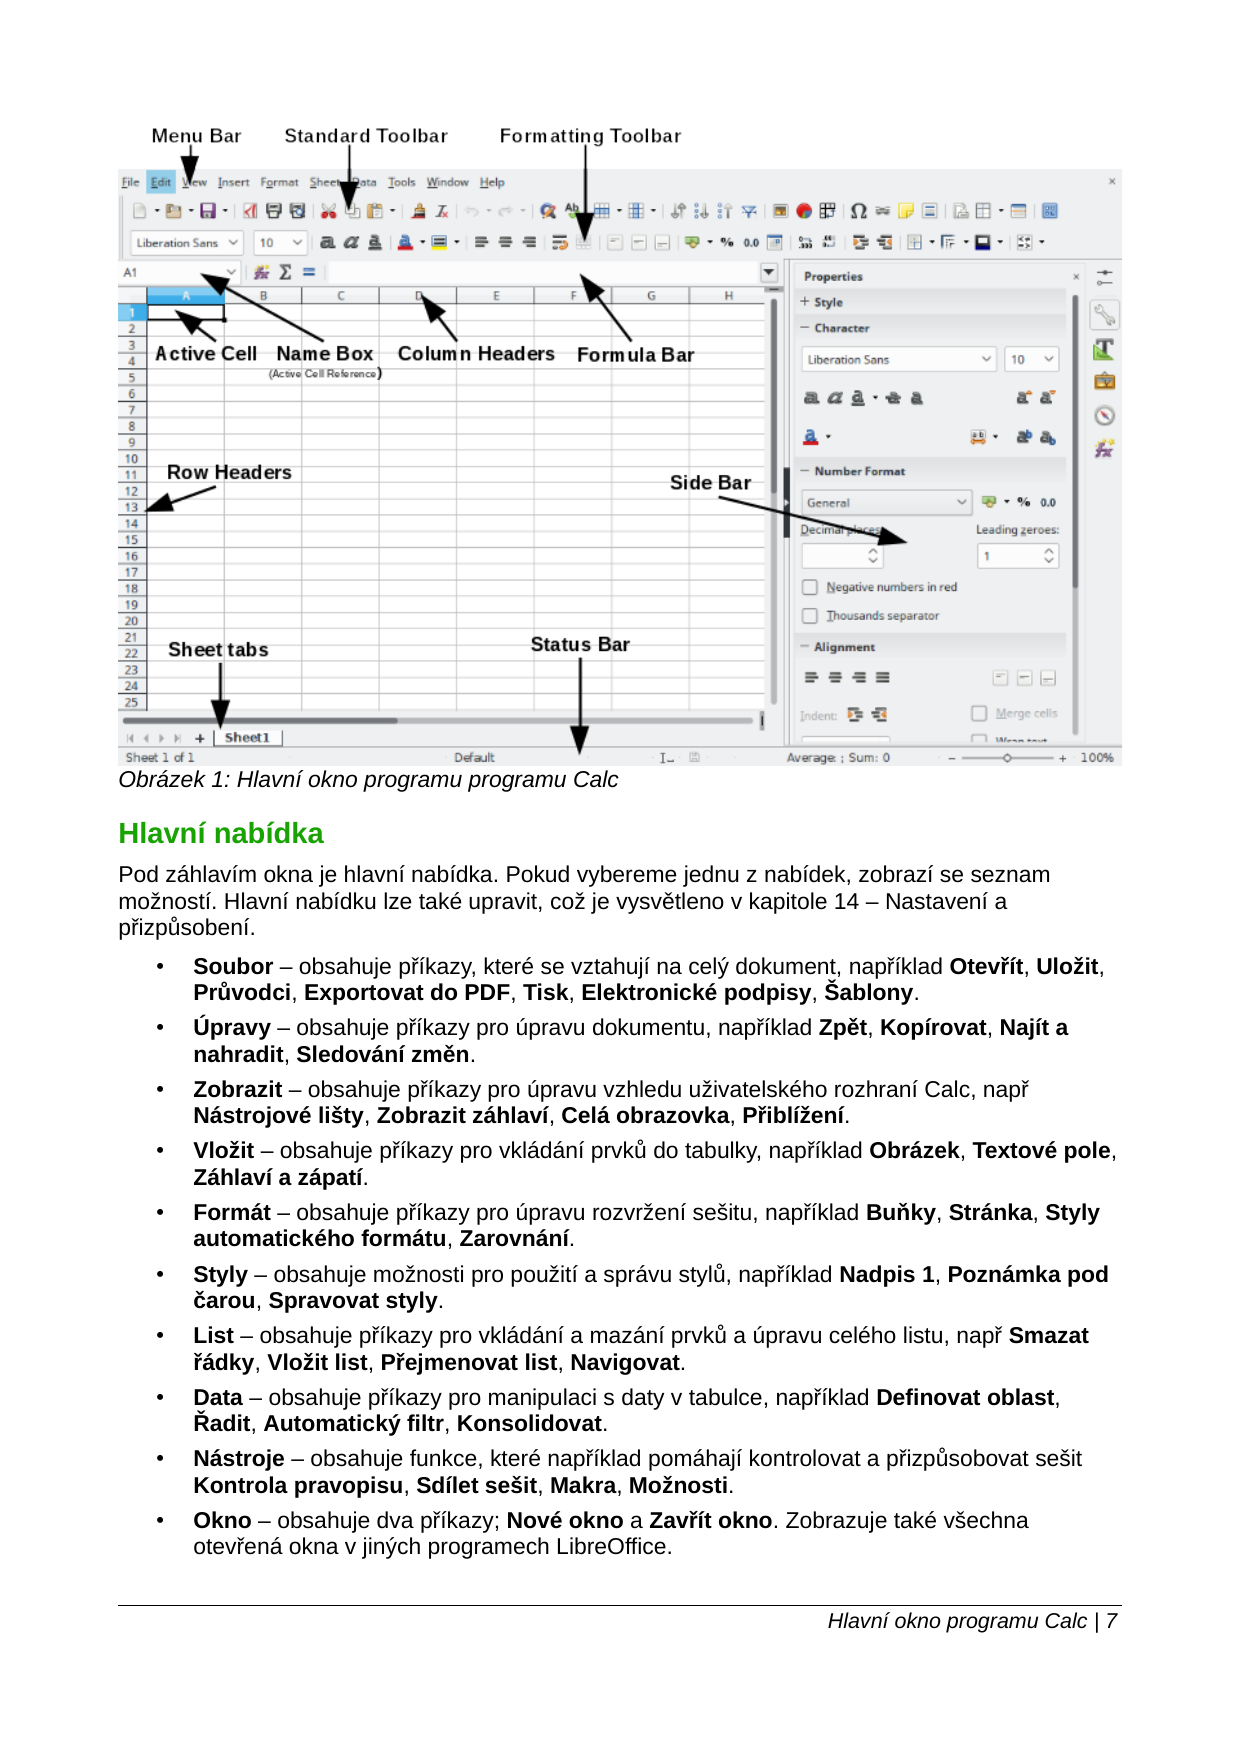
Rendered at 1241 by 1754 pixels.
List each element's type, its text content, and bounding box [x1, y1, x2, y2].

list Okno – obsahuje dva příkazy; Nové okno a Zavřít okno. Zobrazuje také všechna otevřená okna v jiných programech LibreOffice. [156, 1507, 1122, 1559]
list Styly – obsahuje možnosti pro použití a správu stylů, například Nadpis 1, Poznámka pod čarou, Spravovat styly. [156, 1261, 1122, 1313]
picture [118, 118, 1123, 766]
list Data – obsahuje příkazy pro manipulaci s daty v tabulce, například Definovat oblast, Řadit, Automatický filtr, Konsolidovat. [156, 1384, 1122, 1436]
list Soubor – obsahuje příkazy, které se vztahují na celý dokument, například Otevřít, Uložit, Průvodci, Exportovat do PDF, Tisk, Elektronické podpisy, Šablony. [156, 953, 1122, 1006]
text Obrázek 1: Hlavní okno programu programu Calc [118, 766, 1122, 792]
text Pod záhlavím okna je hlavní nabídka. Pokud vybereme jednu z nabídek, zobrazí se seznam možností. Hlavní nabídku lze také upravit, což je vysvětleno v kapitole 14 – Nastavení a přizpůsobení. [118, 861, 1122, 940]
list Zobrazit – obsahuje příkazy pro úpravu vzhledu uživatelského rozhraní Calc, např Nástrojové lišty, Zobrazit záhlaví, Celá obrazovka, Přiblížení. [156, 1076, 1122, 1129]
subtitle Hlavní nabídka [118, 816, 1122, 849]
list Vložit – obsahuje příkazy pro vkládání prvků do tabulky, například Obrázek, Textové pole, Záhlaví a zápatí. [156, 1137, 1122, 1190]
list Formát – obsahuje příkazy pro úpravu rozvržení sešitu, například Buňky, Stránka, Styly automatického formátu, Zarovnání. [156, 1199, 1122, 1252]
list Nástroje – obsahuje funkce, které například pomáhají kontrolovat a přizpůsobovat sešit Kontrola pravopisu, Sdílet sešit, Makra, Možnosti. [156, 1445, 1122, 1498]
list List – obsahuje příkazy pro vkládání a mazání prvků a úpravu celého listu, např Smazat řádky, Vložit list, Přejmenovat list, Navigovat. [156, 1322, 1122, 1375]
list Úpravy – obsahuje příkazy pro úpravu dokumentu, například Zpět, Kopírovat, Najít a nahradit, Sledování změn. [156, 1014, 1122, 1067]
